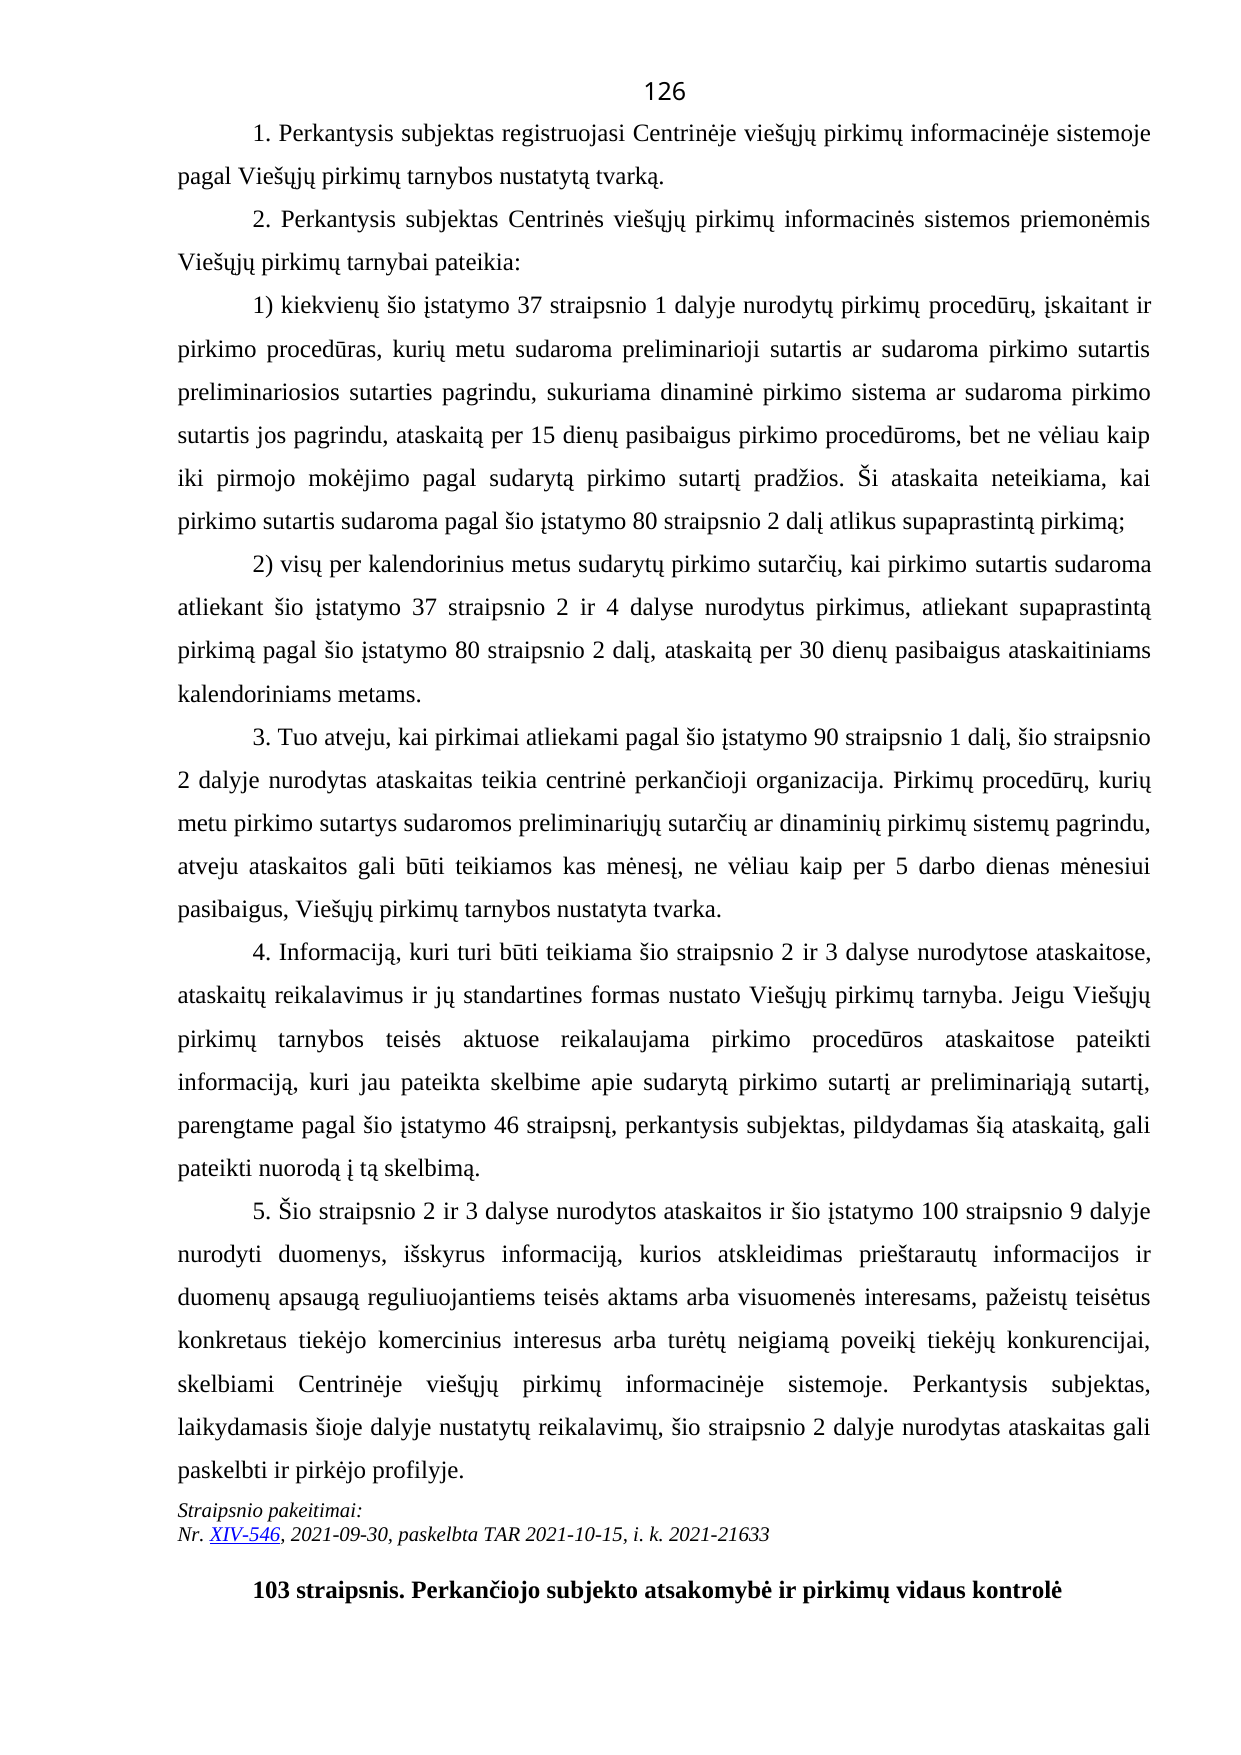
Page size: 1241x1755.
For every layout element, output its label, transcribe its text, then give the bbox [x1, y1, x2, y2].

text Nr. XIV-546, 2021-09-30, paskelbta TAR 2021-10-15, i. k. 2021-21633 [177, 1522, 1152, 1546]
text 1. Perkantysis subjektas registruojasi Centrinėje viešųjų pirkimų informacinėje sistemoje pagal Viešųjų pirkimų tarnybos nustatytą tvarką. [177, 118, 1152, 190]
text 1) kiekvienų šio įstatymo 37 straipsnio 1 dalyje nurodytų pirkimų procedūrų, įskaitant ir pirkimo procedūras, kurių metu sudaroma preliminarioji sutartis ar sudaroma pirkimo sutartis preliminariosios sutarties pagrindu, sukuriama dinaminė pirkimo sistema ar sudaroma pirkimo sutartis jos pagrindu, ataskaitą per 15 dienų pasibaigus pirkimo procedūroms, bet ne vėliau kaip iki pirmojo mokėjimo pagal sudarytą pirkimo sutartį pradžios. Ši ataskaita neteikiama, kai pirkimo sutartis sudaroma pagal šio įstatymo 80 straipsnio 2 dalį atlikus supaprastintą pirkimą; [177, 291, 1152, 535]
text 5. Šio straipsnio 2 ir 3 dalyse nurodytos ataskaitos ir šio įstatymo 100 straipsnio 9 dalyje nurodyti duomenys, išskyrus informaciją, kurios atskleidimas prieštarautų informacijos ir duomenų apsaugą reguliuojantiems teisės aktams arba visuomenės interesams, pažeistų teisėtus konkretaus tiekėjo komercinius interesus arba turėtų neigiamą poveikį tiekėjų konkurencijai, skelbiami Centrinėje viešųjų pirkimų informacinėje sistemoje. Perkantysis subjektas, laikydamasis šioje dalyje nustatytų reikalavimų, šio straipsnio 2 dalyje nurodytas ataskaitas gali paskelbti ir pirkėjo profilyje. [177, 1196, 1152, 1484]
text 2) visų per kalendorinius metus sudarytų pirkimo sutarčių, kai pirkimo sutartis sudaroma atliekant šio įstatymo 37 straipsnio 2 ir 4 dalyse nurodytus pirkimus, atliekant supaprastintą pirkimą pagal šio įstatymo 80 straipsnio 2 dalį, ataskaitą per 30 dienų pasibaigus ataskaitiniams kalendoriniams metams. [177, 549, 1152, 707]
text Straipsnio pakeitimai: [177, 1498, 1152, 1522]
text 103 straipsnis. Perkančiojo subjekto atsakomybė ir pirkimų vidaus kontrolė [177, 1575, 1152, 1604]
text 3. Tuo atveju, kai pirkimai atliekami pagal šio įstatymo 90 straipsnio 1 dalį, šio straipsnio 2 dalyje nurodytas ataskaitas teikia centrinė perkančioji organizacija. Pirkimų procedūrų, kurių metu pirkimo sutartys sudaromos preliminariųjų sutarčių ar dinaminių pirkimų sistemų pagrindu, atveju ataskaitos gali būti teikiamos kas mėnesį, ne vėliau kaip per 5 darbo dienas mėnesiui pasibaigus, Viešųjų pirkimų tarnybos nustatyta tvarka. [177, 722, 1152, 923]
text 4. Informaciją, kuri turi būti teikiama šio straipsnio 2 ir 3 dalyse nurodytose ataskaitose, ataskaitų reikalavimus ir jų standartines formas nustato Viešųjų pirkimų tarnyba. Jeigu Viešųjų pirkimų tarnybos teisės aktuose reikalaujama pirkimo procedūros ataskaitose pateikti informaciją, kuri jau pateikta skelbime apie sudarytą pirkimo sutartį ar preliminariąją sutartį, parengtame pagal šio įstatymo 46 straipsnį, perkantysis subjektas, pildydamas šią ataskaitą, gali pateikti nuorodą į tą skelbimą. [177, 937, 1152, 1182]
text 2. Perkantysis subjektas Centrinės viešųjų pirkimų informacinės sistemos priemonėmis Viešųjų pirkimų tarnybai pateikia: [177, 204, 1152, 276]
